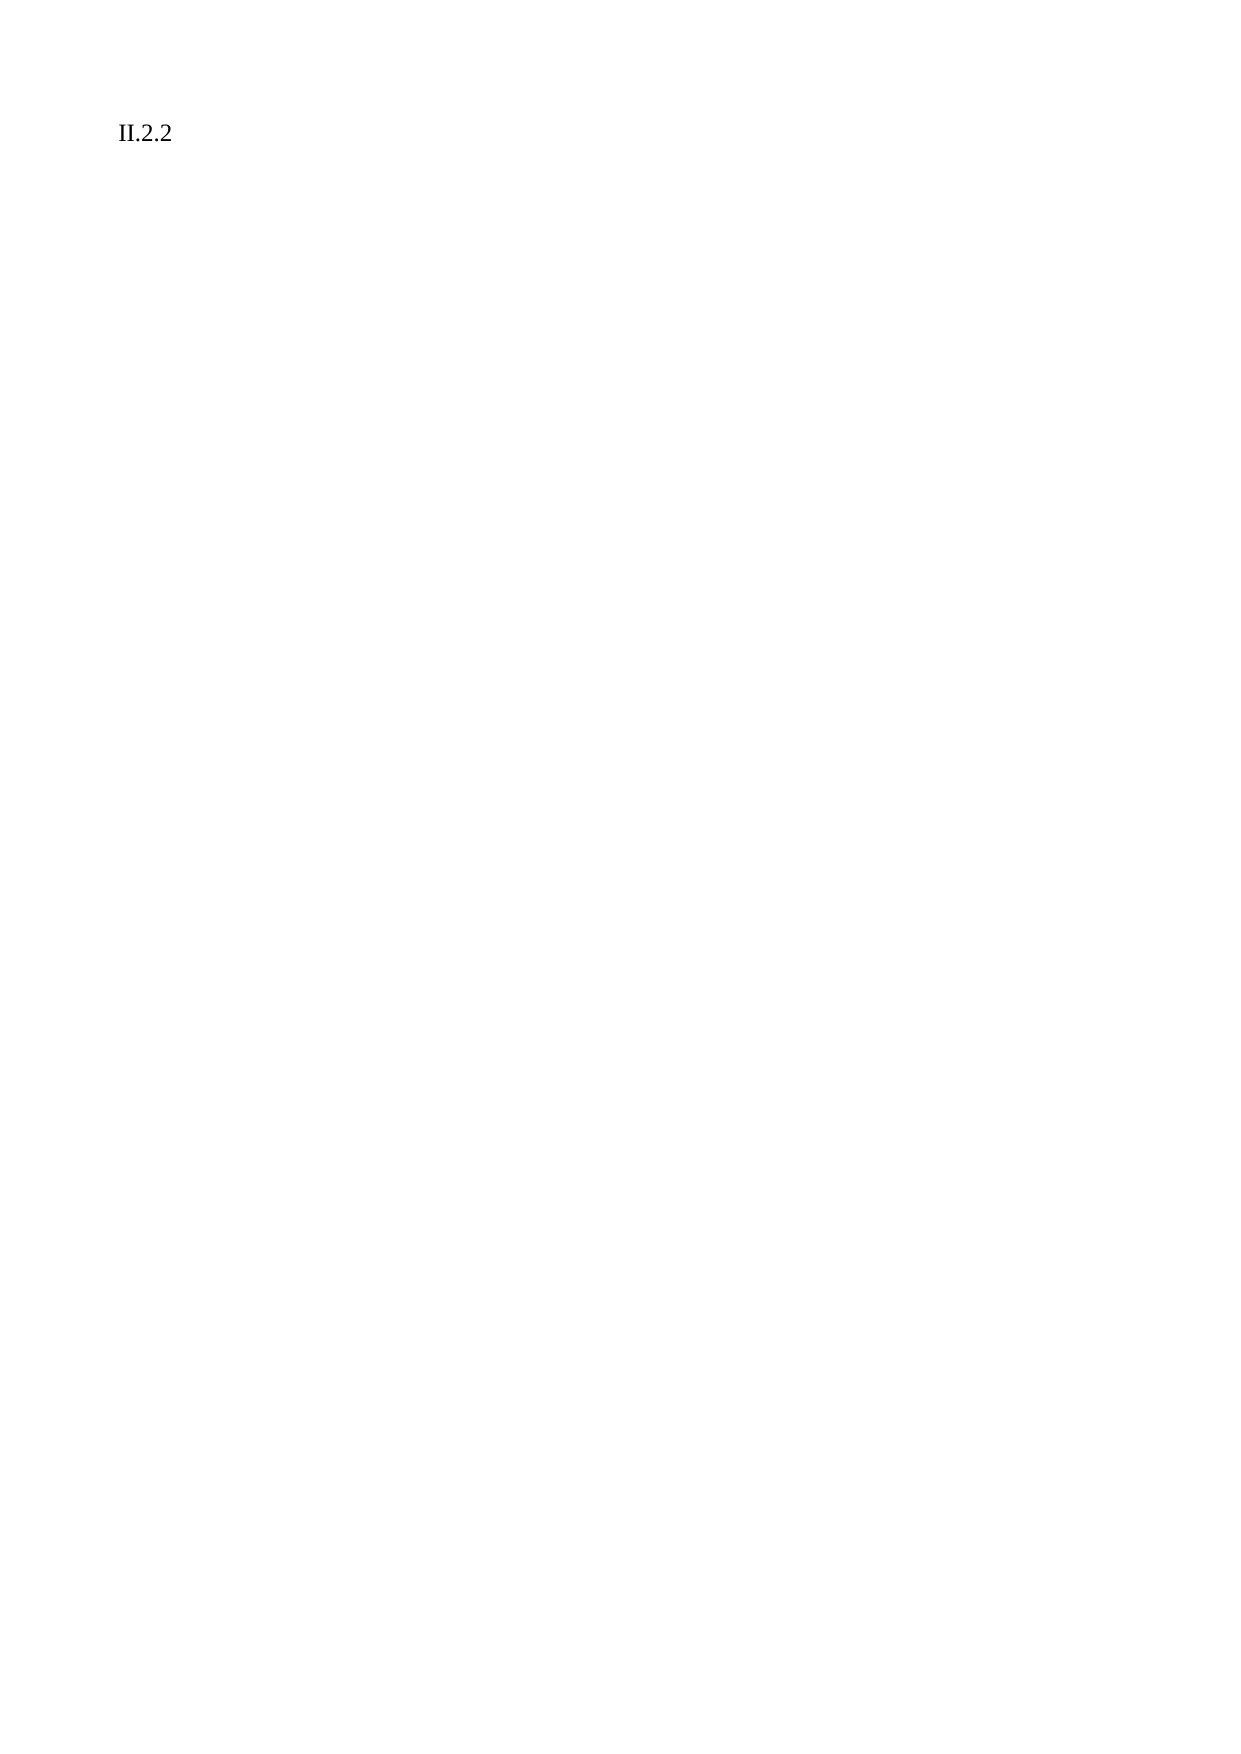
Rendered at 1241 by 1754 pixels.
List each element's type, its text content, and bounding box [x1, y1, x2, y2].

text II.2.2 [118, 118, 1122, 147]
